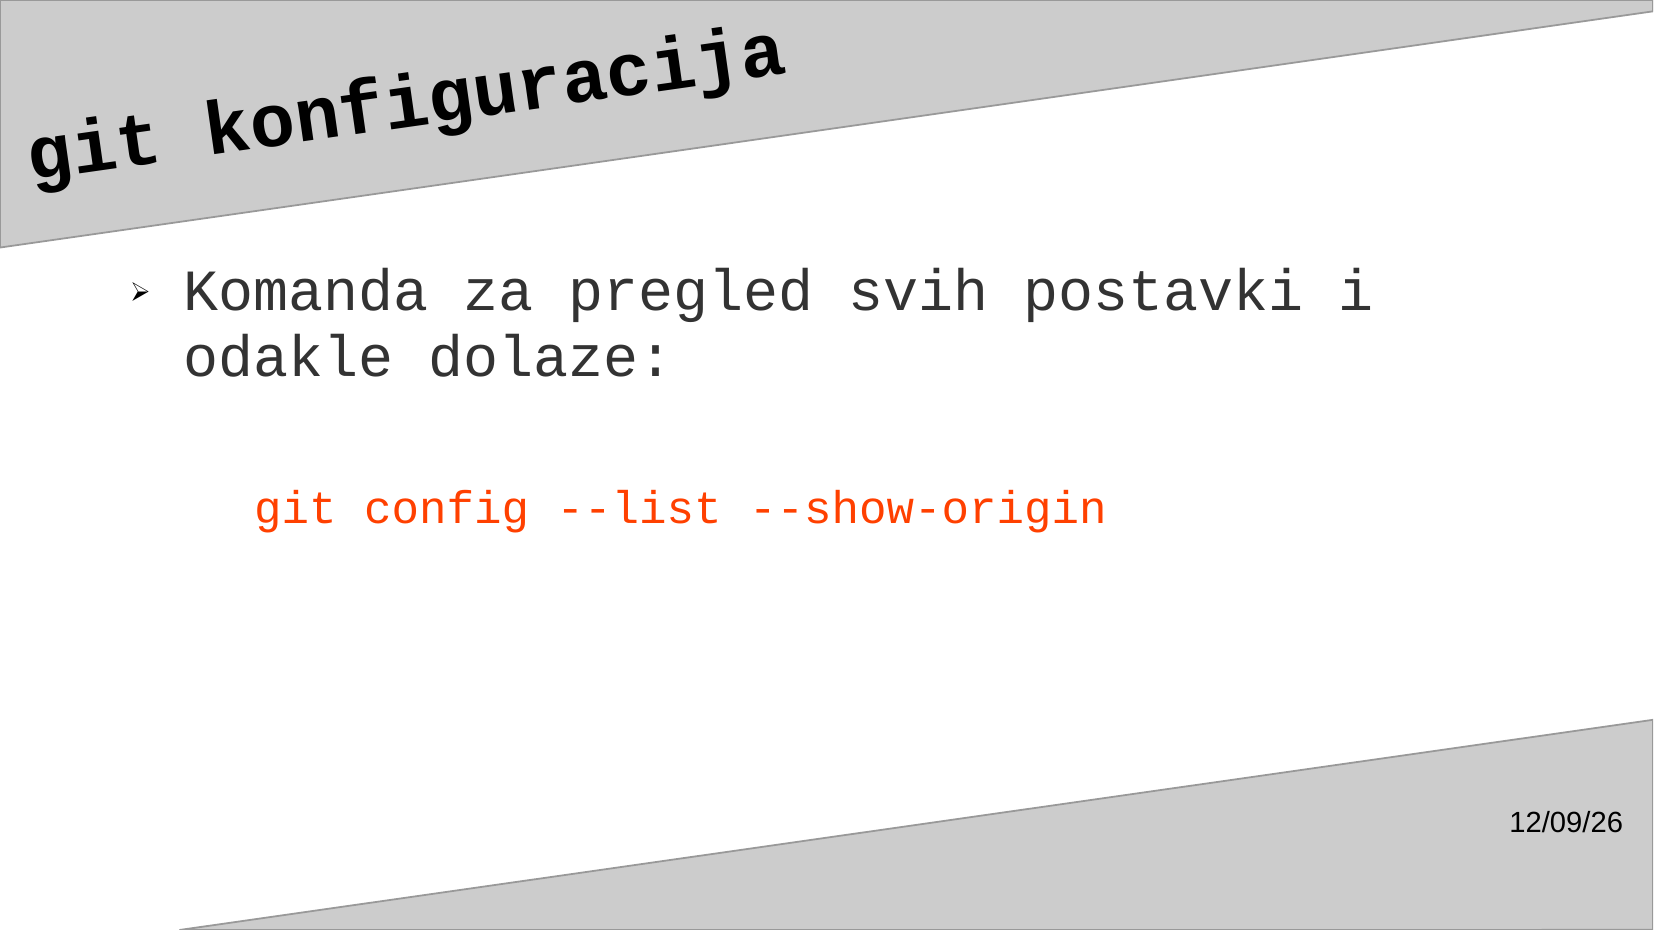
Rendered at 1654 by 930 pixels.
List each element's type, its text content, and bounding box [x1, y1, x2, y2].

title git konfiguracija [16, 0, 1501, 239]
list Komanda za pregled svih postavki i odakle dolaze: git config --list --show-origin [112, 262, 1493, 840]
